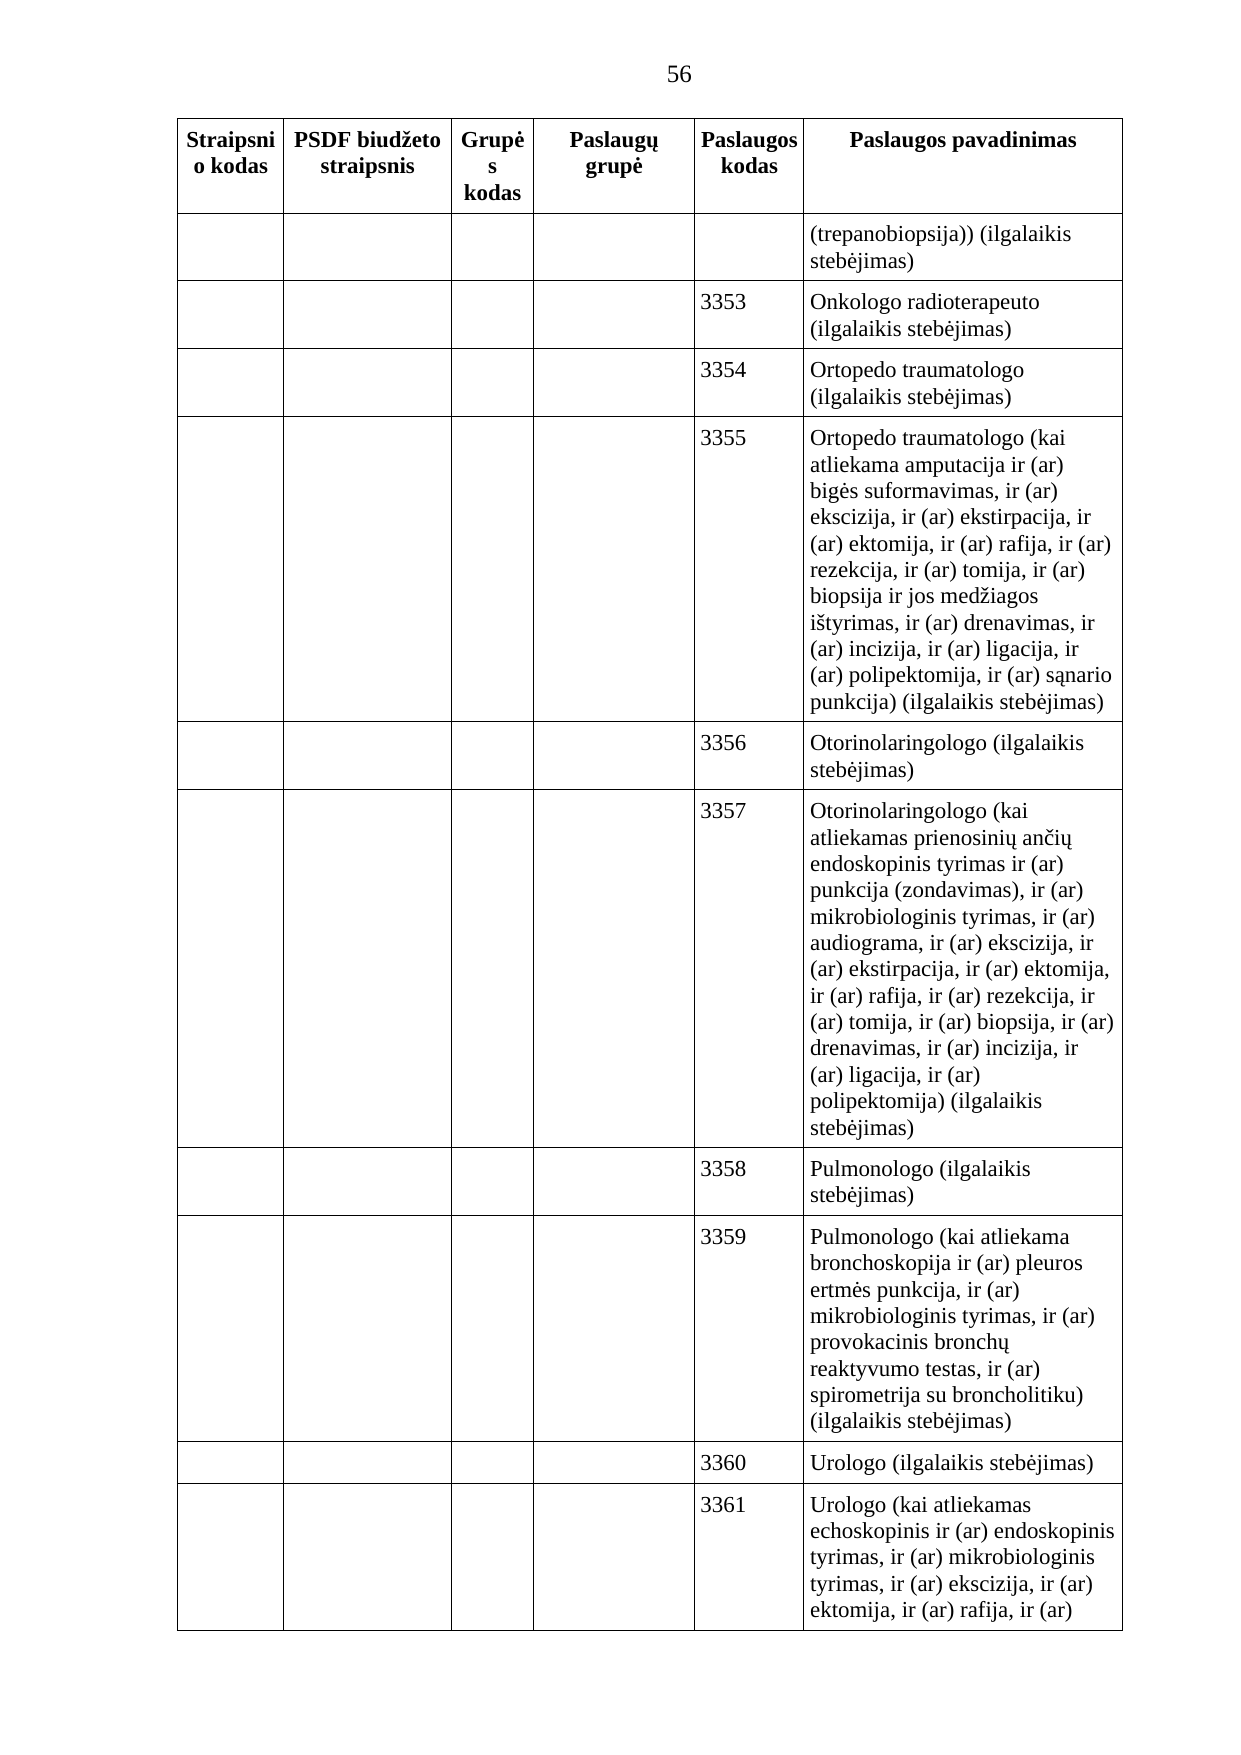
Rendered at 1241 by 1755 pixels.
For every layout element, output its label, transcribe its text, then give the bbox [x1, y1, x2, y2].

table_cell [284, 1216, 451, 1441]
table_header PSDF biudžeto straipsnis [284, 119, 451, 212]
table_cell [534, 790, 694, 1147]
table_cell [452, 1442, 533, 1482]
table_cell [284, 349, 451, 416]
table_cell [452, 214, 533, 280]
table_cell 3361 [695, 1484, 803, 1629]
table_cell [178, 1216, 283, 1441]
table_cell [178, 281, 283, 348]
table_cell [452, 722, 533, 789]
table_cell [284, 281, 451, 348]
table_cell 3355 [695, 417, 803, 721]
table_cell Urologo (ilgalaikis stebėjimas) [804, 1442, 1122, 1482]
table_cell [178, 1148, 283, 1215]
table_cell 3358 [695, 1148, 803, 1215]
table_cell 3359 [695, 1216, 803, 1441]
table_cell [284, 722, 451, 789]
table_cell [452, 1484, 533, 1629]
table_cell [178, 1442, 283, 1482]
table_cell [534, 1484, 694, 1629]
table_cell Otorinolaringologo (kai atliekamas prienosinių ančių endoskopinis tyrimas ir (ar) punkcija (zondavimas), ir (ar) mikrobiologinis tyrimas, ir (ar) audiograma, ir (ar) ekscizija, ir (ar) ekstirpacija, ir (ar) ektomija, ir (ar) rafija, ir (ar) rezekcija, ir (ar) tomija, ir (ar) biopsija, ir (ar) drenavimas, ir (ar) incizija, ir (ar) ligacija, ir (ar) polipektomija) (ilgalaikis stebėjimas) [804, 790, 1122, 1147]
table_cell [534, 1216, 694, 1441]
table_cell [284, 1148, 451, 1215]
table_cell [178, 349, 283, 416]
table_cell Pulmonologo (ilgalaikis stebėjimas) [804, 1148, 1122, 1215]
table_cell [284, 790, 451, 1147]
table_cell [284, 1484, 451, 1629]
table_cell [452, 1216, 533, 1441]
table_header Paslaugos pavadinimas [804, 119, 1122, 212]
table_cell Otorinolaringologo (ilgalaikis stebėjimas) [804, 722, 1122, 789]
table_cell Ortopedo traumatologo (ilgalaikis stebėjimas) [804, 349, 1122, 416]
table_header Paslaugų grupė [534, 119, 694, 212]
table_cell Onkologo radioterapeuto (ilgalaikis stebėjimas) [804, 281, 1122, 348]
table_cell [284, 1442, 451, 1482]
table_cell 3360 [695, 1442, 803, 1482]
table_cell Urologo (kai atliekamas echoskopinis ir (ar) endoskopinis tyrimas, ir (ar) mikrobiologinis tyrimas, ir (ar) ekscizija, ir (ar) ektomija, ir (ar) rafija, ir (ar) [804, 1484, 1122, 1629]
table_cell [284, 417, 451, 721]
table_cell (trepanobiopsija)) (ilgalaikis stebėjimas) [804, 214, 1122, 280]
table_header Paslaugos kodas [695, 119, 803, 212]
table_cell [534, 349, 694, 416]
table_cell 3354 [695, 349, 803, 416]
table_cell [534, 281, 694, 348]
table_cell [534, 417, 694, 721]
table_cell [534, 1148, 694, 1215]
table_cell [695, 214, 803, 280]
table_cell [452, 281, 533, 348]
table_cell [452, 349, 533, 416]
table_cell [178, 790, 283, 1147]
table_cell [534, 214, 694, 280]
table_cell [178, 722, 283, 789]
table_cell Pulmonologo (kai atliekama bronchoskopija ir (ar) pleuros ertmės punkcija, ir (ar) mikrobiologinis tyrimas, ir (ar) provokacinis bronchų reaktyvumo testas, ir (ar) spirometrija su broncholitiku) (ilgalaikis stebėjimas) [804, 1216, 1122, 1441]
table_cell [534, 1442, 694, 1482]
table_cell 3357 [695, 790, 803, 1147]
table_cell [284, 214, 451, 280]
table_cell [452, 1148, 533, 1215]
table_cell Ortopedo traumatologo (kai atliekama amputacija ir (ar) bigės suformavimas, ir (ar) ekscizija, ir (ar) ekstirpacija, ir (ar) ektomija, ir (ar) rafija, ir (ar) rezekcija, ir (ar) tomija, ir (ar) biopsija ir jos medžiagos ištyrimas, ir (ar) drenavimas, ir (ar) incizija, ir (ar) ligacija, ir (ar) polipektomija, ir (ar) sąnario punkcija) (ilgalaikis stebėjimas) [804, 417, 1122, 721]
table_cell [534, 722, 694, 789]
table_header Straipsnio kodas [178, 119, 283, 212]
table_cell [178, 1484, 283, 1629]
table_cell [178, 417, 283, 721]
table_cell 3353 [695, 281, 803, 348]
table_cell [178, 214, 283, 280]
table_header Grupės kodas [452, 119, 533, 212]
table_cell 3356 [695, 722, 803, 789]
table_cell [452, 790, 533, 1147]
table_cell [452, 417, 533, 721]
